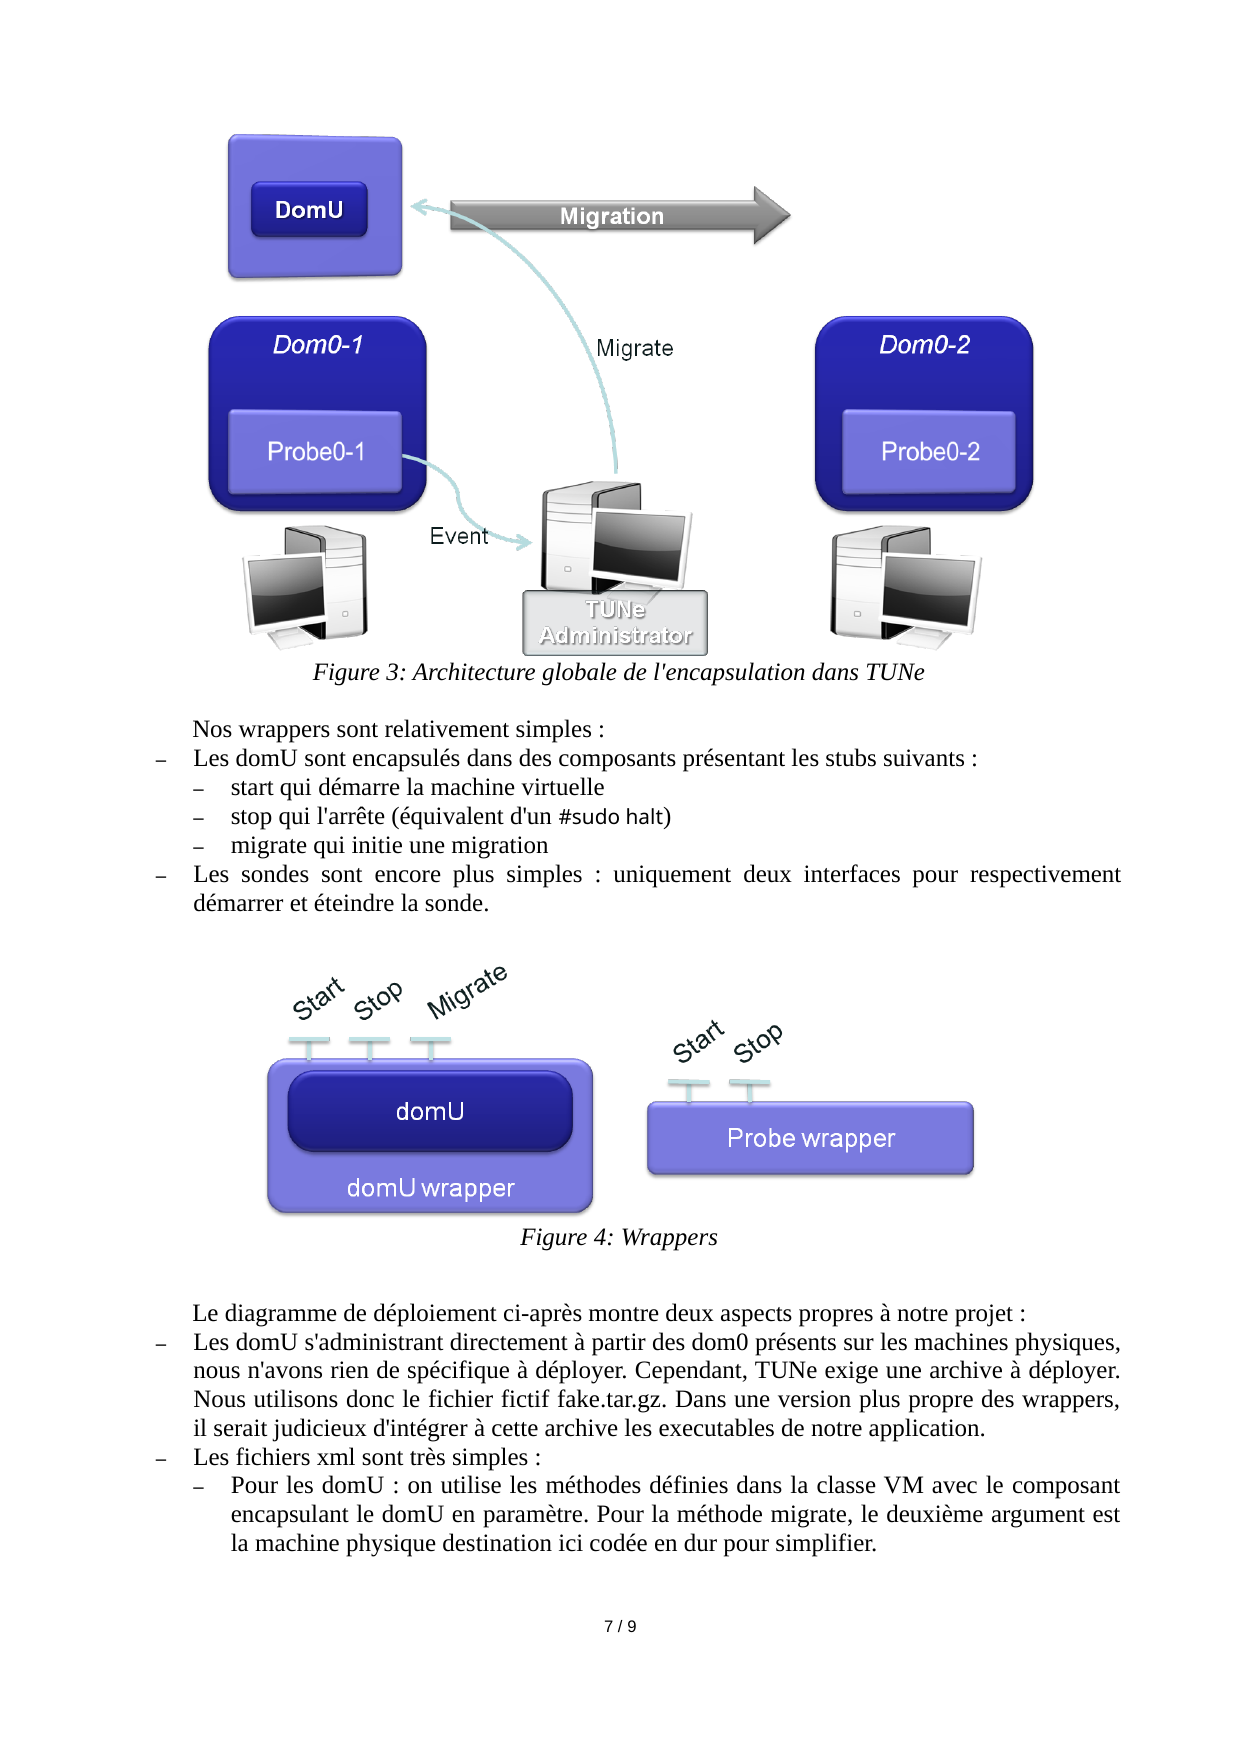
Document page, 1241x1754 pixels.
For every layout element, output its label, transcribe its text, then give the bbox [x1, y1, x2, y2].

text Nos wrappers sont relativement simples : [118, 714, 1122, 743]
list start qui démarre la machine virtuelle [193, 772, 1122, 801]
text Figure 3: Architecture globale de l'encapsulation dans TUNe [203, 657, 1037, 686]
list Les fichiers xml sont très simples : [156, 1442, 1122, 1470]
list Les sondes sont encore plus simples : uniquement deux interfaces pour respectivement démarrer et éteindre la sonde. [156, 859, 1122, 916]
list Les domU s'administrant directement à partir des dom0 présents sur les machines physiques, nous n'avons rien de spécifique à déployer. Cependant, TUNe exige une archive à déployer. Nous utilisons donc le fichier fictif fake.tar.gz. Dans une version plus propre des wrappers, il serait judicieux d'intégrer à cette archive les executables de notre application. [156, 1327, 1122, 1442]
picture [203, 130, 1038, 657]
list migrate qui initie une migration [193, 830, 1122, 859]
list stop qui l'arrête (équivalent d'un #sudo halt) [193, 801, 1122, 830]
list Les domU sont encapsulés dans des composants présentant les stubs suivants : [156, 743, 1122, 772]
text Le diagramme de déploiement ci-après montre deux aspects propres à notre projet : [118, 1298, 1122, 1327]
text Figure 4: Wrappers [261, 958, 979, 1251]
list Pour les domU : on utilise les méthodes définies dans la classe VM avec le composant encapsulant le domU en paramètre. Pour la méthode migrate, le deuxième argument est la machine physique destination ici codée en dur pour simplifier. [193, 1470, 1122, 1557]
